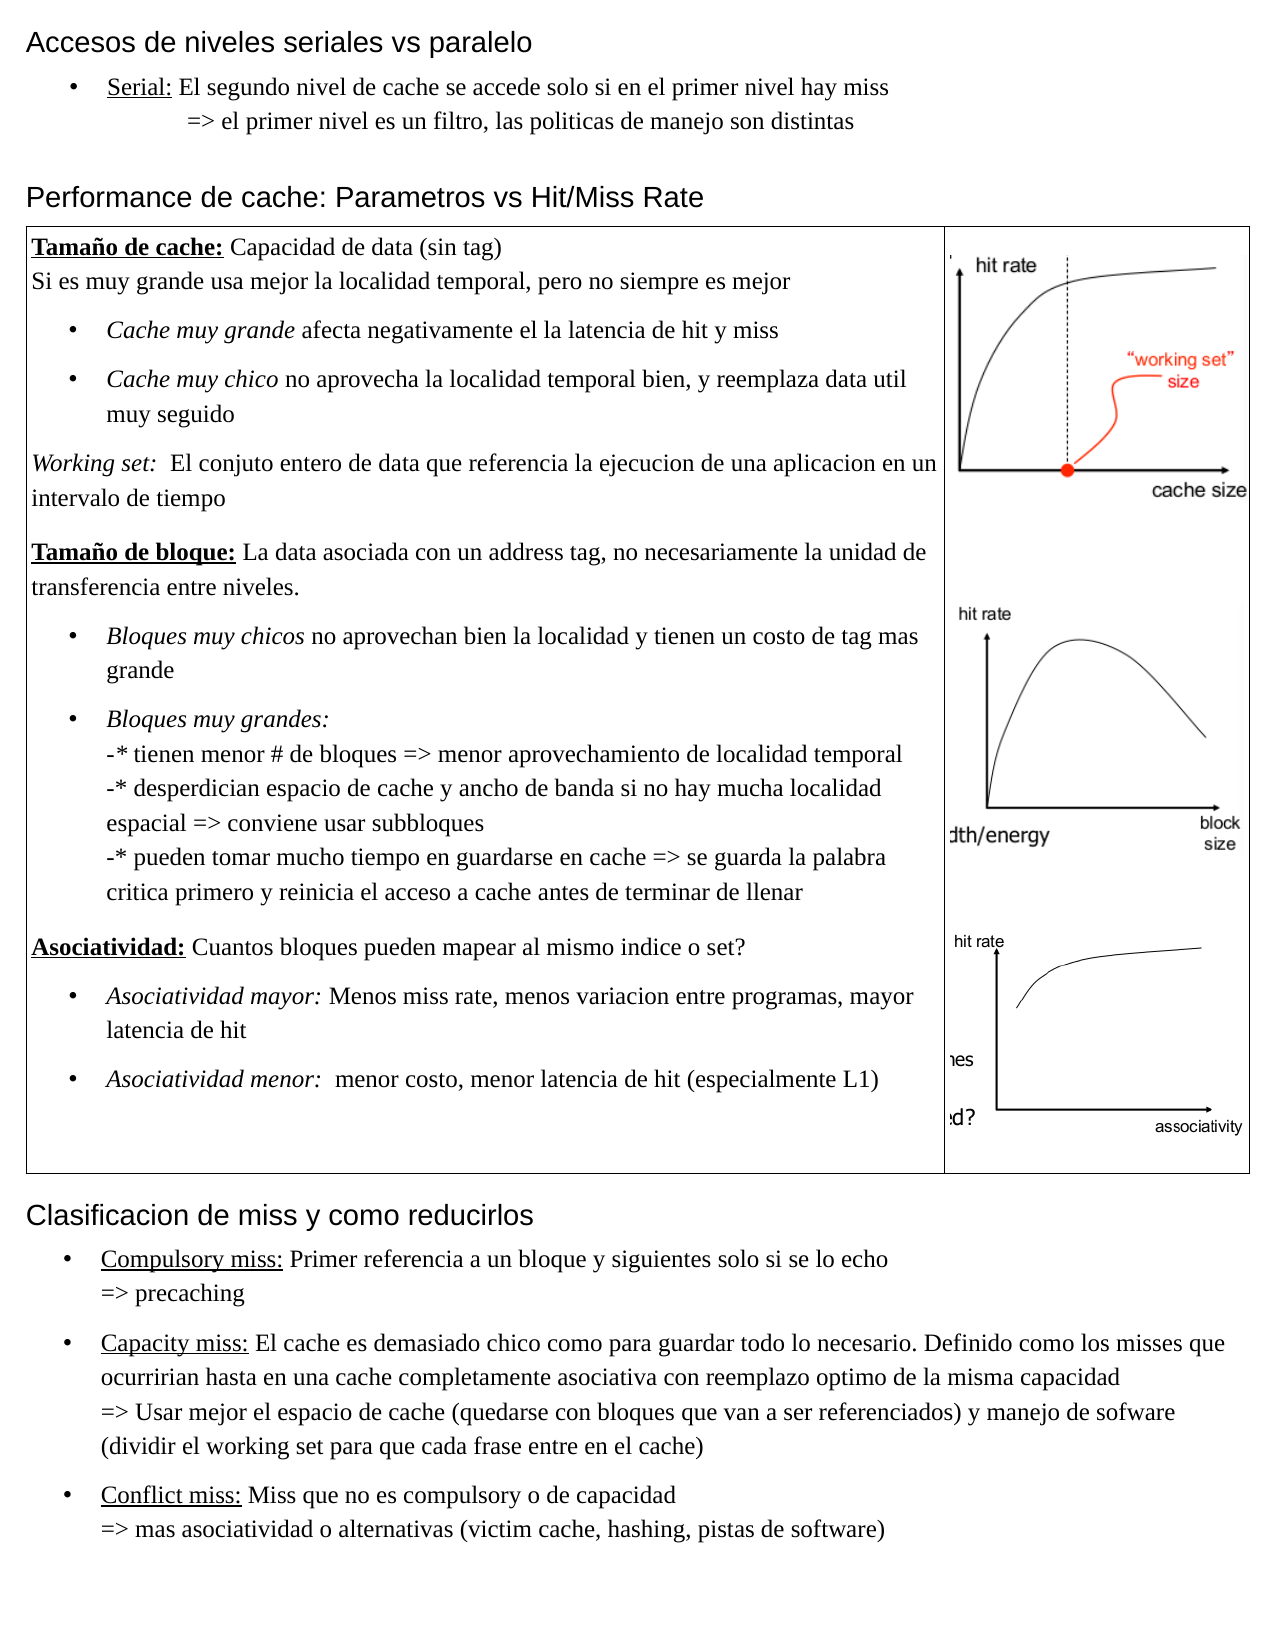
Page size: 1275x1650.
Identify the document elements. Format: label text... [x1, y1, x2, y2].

table_header Tamaño de cache: Capacidad de data (sin tag) Si es muy grande usa mejor la localidad temporal, pero no siempre es mejor Cache muy grande afecta negativamente el la latencia de hit y miss Cache muy chico no aprovecha la localidad temporal bien, y reemplaza data util muy seguido Working set: El conjuto entero de data que referencia la ejecucion de una aplicacion en un intervalo de tiempo [27, 227, 944, 532]
list Capacity miss: El cache es demasiado chico como para guardar todo lo necesario. Definido como los misses que ocurririan hasta en una cache completamente asociativa con reemplazo optimo de la misma capacidad => Usar mejor el espacio de cache (quedarse con bloques que van a ser referenciados) y manejo de sofware (dividir el working set para que cada frase entre en el cache) [63, 1328, 1249, 1460]
table_cell [945, 532, 1249, 926]
table_cell Tamaño de bloque: La data asociada con un address tag, no necesariamente la unidad de transferencia entre niveles. Bloques muy chicos no aprovechan bien la localidad y tienen un costo de tag mas grande Bloques muy grandes: -* tienen menor # de bloques => menor aprovechamiento de localidad temporal -* desperdician espacio de cache y ancho de banda si no hay mucha localidad espacial => conviene usar subbloques -* pueden tomar mucho tiempo en guardarse en cache => se guarda la palabra critica primero y reinicia el acceso a cache antes de terminar de llenar [27, 532, 944, 926]
subtitle Clasificacion de miss y como reducirlos [26, 1198, 1249, 1232]
picture [950, 255, 1248, 503]
subtitle Accesos de niveles seriales vs paralelo [26, 26, 1249, 59]
list Conflict miss: Miss que no es compulsory o de capacidad => mas asociatividad o alternativas (victim cache, hashing, pistas de software) [63, 1480, 1249, 1543]
table_cell [945, 926, 1249, 1173]
subtitle Performance de cache: Parametros vs Hit/Miss Rate [26, 180, 1249, 214]
picture [950, 602, 1244, 855]
table_cell Asociatividad: Cuantos bloques pueden mapear al mismo indice o set? Asociatividad mayor: Menos miss rate, menos variacion entre programas, mayor latencia de hit Asociatividad menor: menor costo, menor latencia de hit (especialmente L1) [27, 926, 944, 1173]
table_header [945, 227, 1249, 532]
list Compulsory miss: Primer referencia a un bloque y siguientes solo si se lo echo => precaching [63, 1244, 1249, 1307]
list Serial: El segundo nivel de cache se accede solo si en el primer nivel hay miss => el primer nivel es un filtro, las politicas de manejo son distintas [69, 72, 1249, 135]
picture [950, 931, 1244, 1139]
